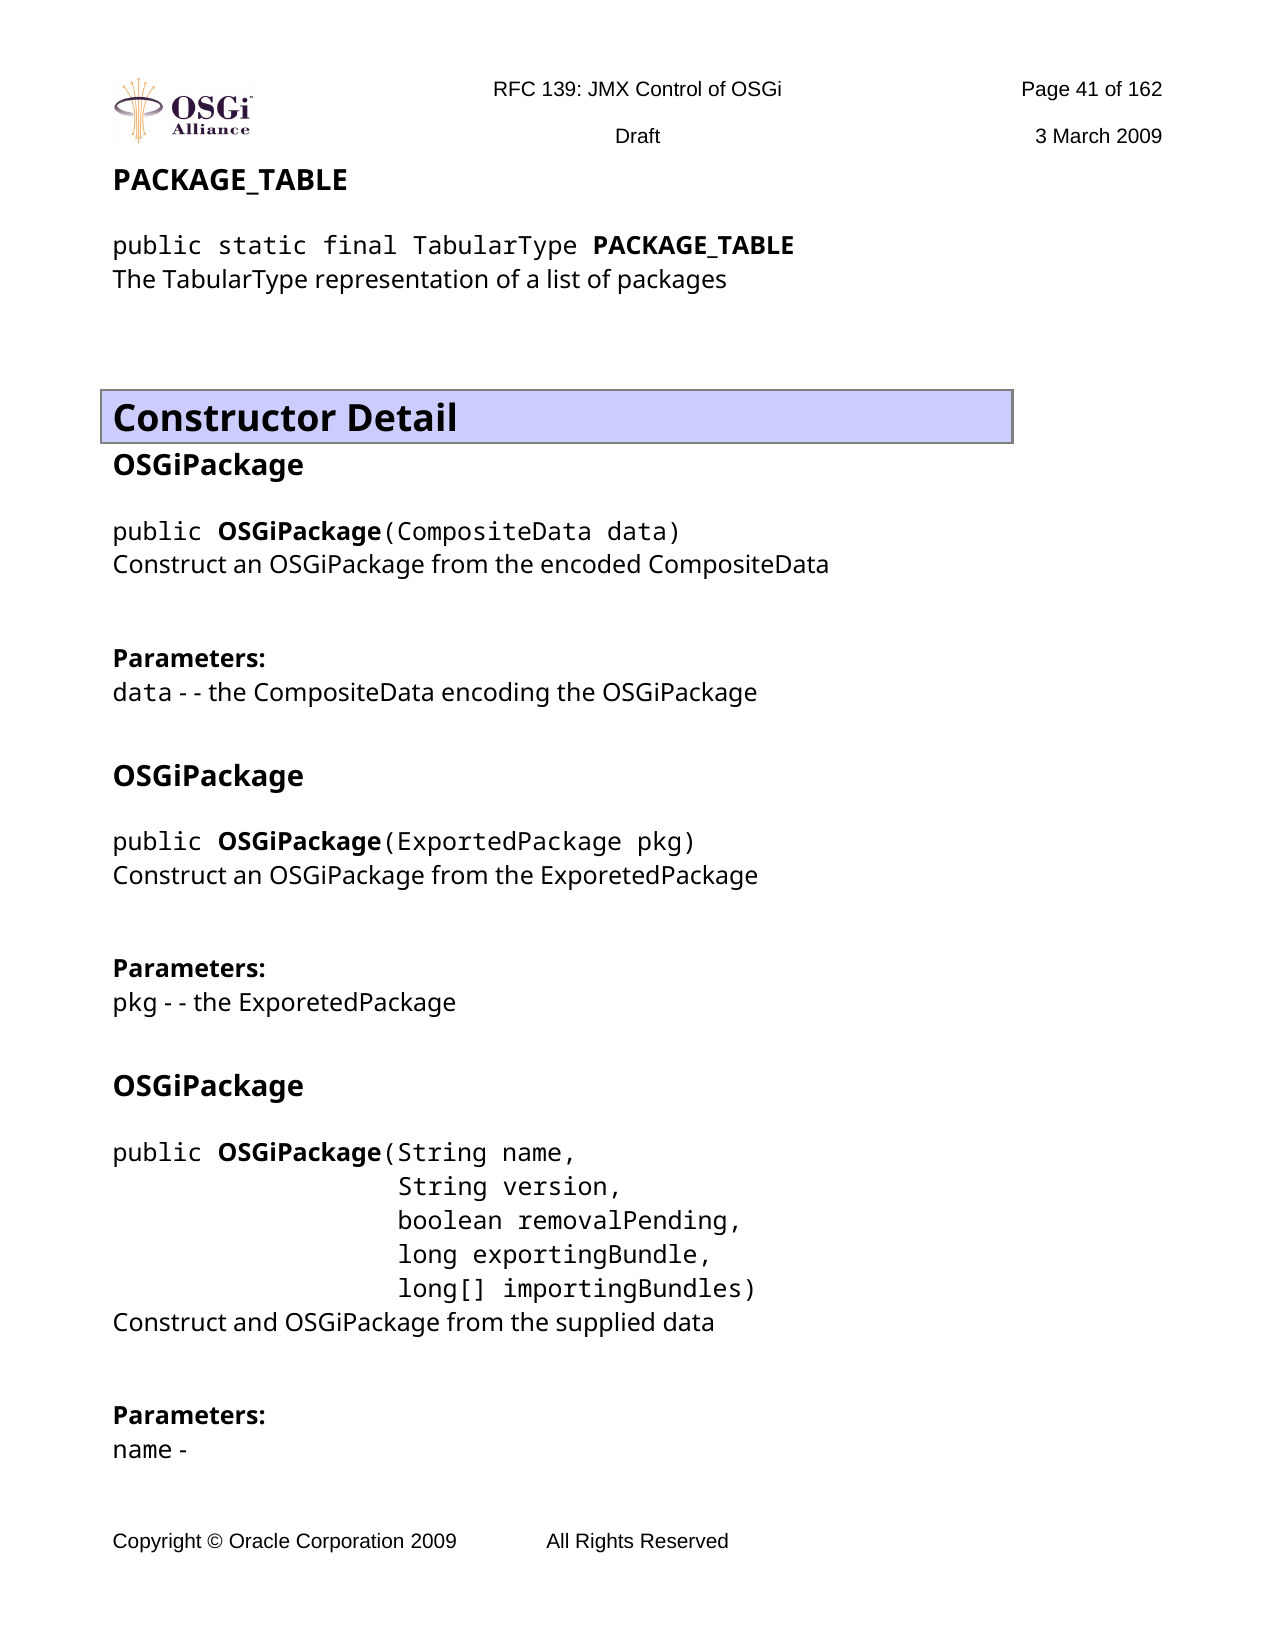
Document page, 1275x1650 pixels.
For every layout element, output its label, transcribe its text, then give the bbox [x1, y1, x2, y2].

text boolean removalPending, [112, 1203, 1162, 1237]
text Parameters: [112, 951, 1162, 985]
text long exportingBundle, [112, 1237, 1162, 1271]
text String version, [112, 1169, 1162, 1203]
text OSGiPackage [112, 755, 1162, 795]
text long[] importingBundles) [112, 1271, 1162, 1305]
text Construct an OSGiPackage from the ExporetedPackage [112, 858, 1162, 892]
text Construct an OSGiPackage from the encoded CompositeData [112, 547, 1162, 581]
text pkg - - the ExporetedPackage [112, 985, 1162, 1019]
text Construct and OSGiPackage from the supplied data [112, 1305, 1162, 1339]
text Parameters: [112, 1398, 1162, 1432]
text public OSGiPackage(String name, [112, 1134, 1162, 1169]
text name - [112, 1432, 1162, 1466]
text Parameters: [112, 640, 1162, 674]
text public static final TabularType PACKAGE_TABLE [112, 228, 1162, 262]
text data - - the CompositeData encoding the OSGiPackage [112, 674, 1162, 708]
picture [114, 78, 254, 143]
text public OSGiPackage(ExportedPackage pkg) [112, 824, 1162, 858]
text OSGiPackage [112, 1066, 1162, 1105]
text PACKAGE_TABLE [112, 159, 1162, 199]
text public OSGiPackage(CompositeData data) [112, 513, 1162, 547]
text The TabularType representation of a list of packages [112, 262, 1162, 296]
table_header Constructor Detail [102, 391, 1011, 442]
text OSGiPackage [112, 444, 1162, 484]
